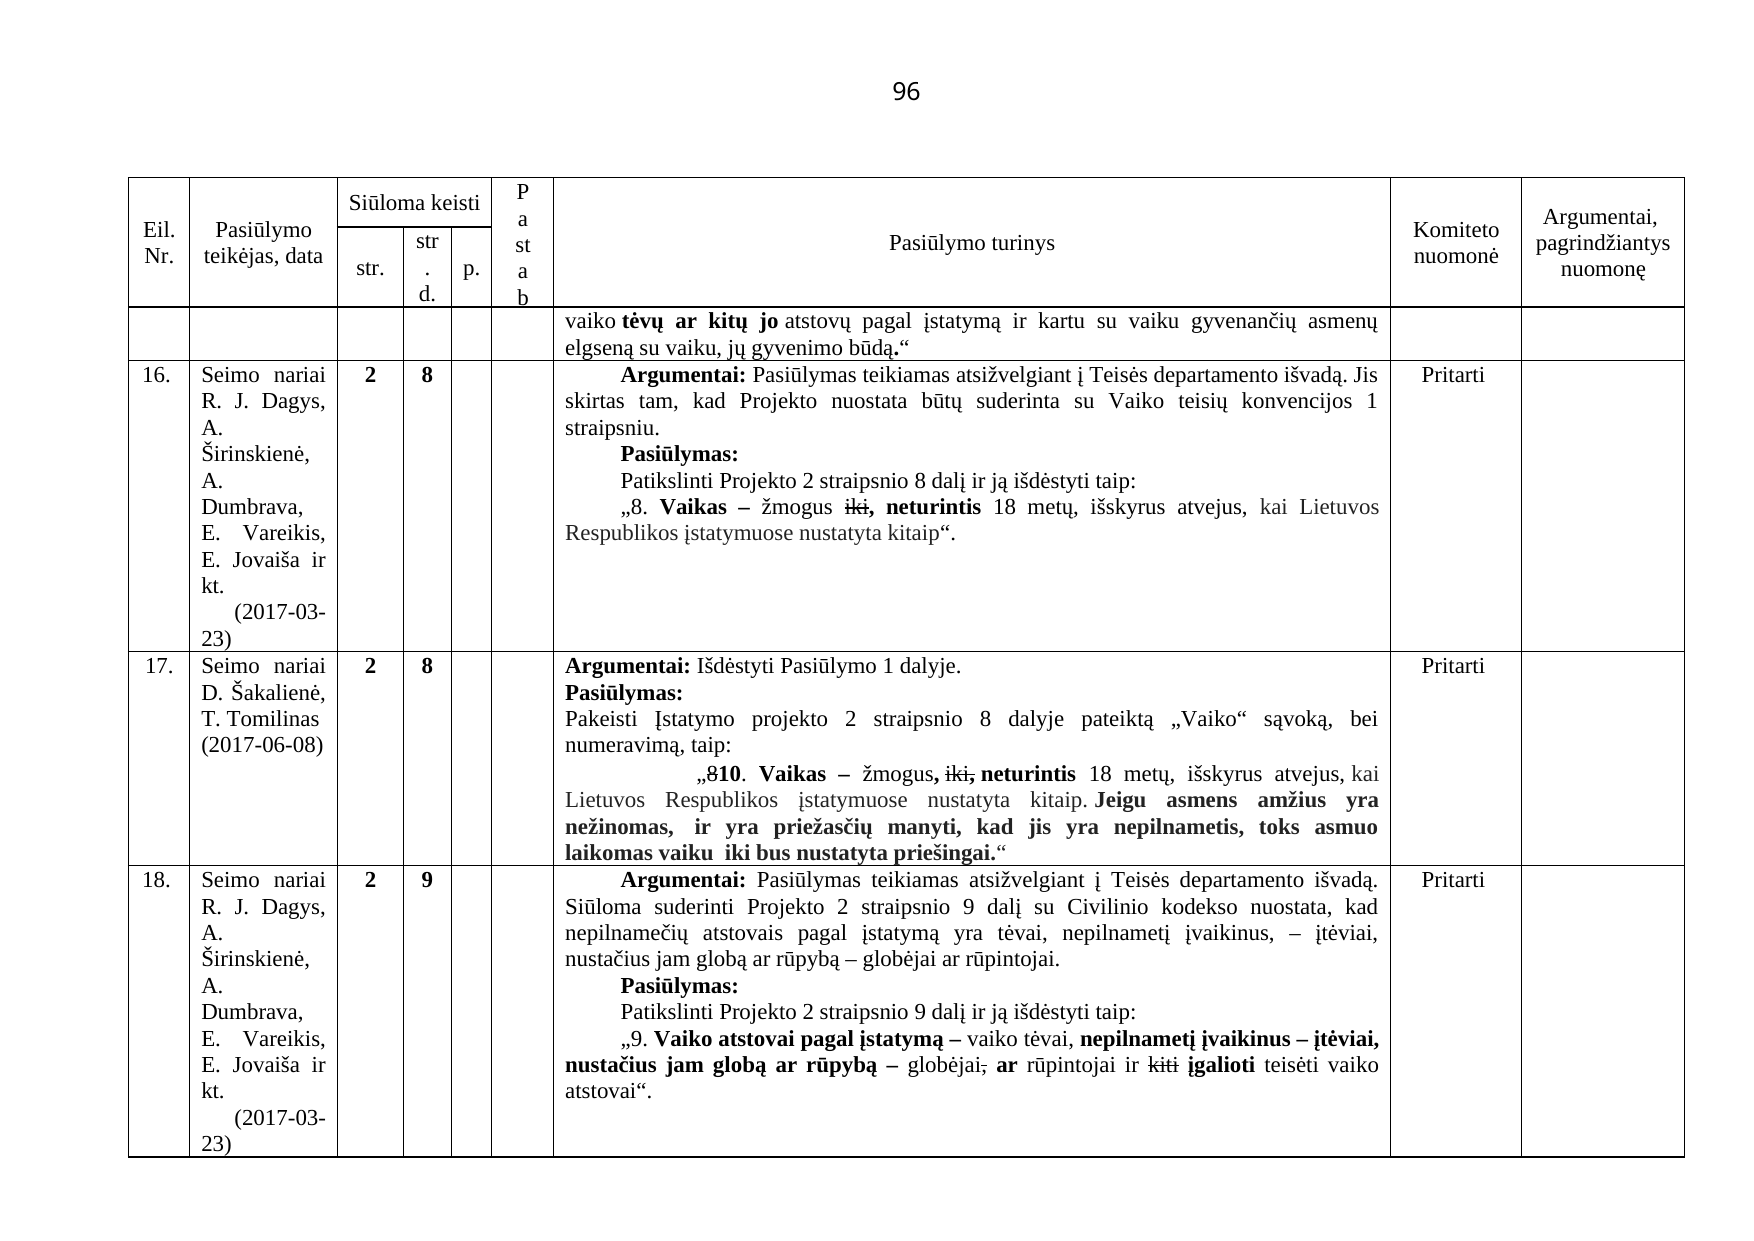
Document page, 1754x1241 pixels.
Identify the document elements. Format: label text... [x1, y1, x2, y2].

table_cell 2 [338, 361, 403, 651]
table_header Pasiūlymo teikėjas, data [190, 178, 337, 306]
table_cell [492, 308, 553, 360]
table_header Argumentai, pagrindžiantys nuomonę [1522, 178, 1684, 306]
table_cell [1522, 361, 1684, 651]
table_cell 2 [338, 866, 403, 1156]
table_cell [190, 308, 337, 360]
table_cell 17. [129, 652, 189, 865]
table_cell Argumentai: Pasiūlymas teikiamas atsižvelgiant į Teisės departamento išvadą. Jis skirtas tam, kad Projekto nuostata būtų suderinta su Vaiko teisių konvencijos 1 straipsniu. Pasiūlymas: Patikslinti Projekto 2 straipsnio 8 dalį ir ją išdėstyti taip: „8. Vaikas – žmogus iki, neturintis 18 metų, išskyrus atvejus, kai Lietuvos Respublikos įstatymuose nustatyta kitaip“. [554, 361, 1390, 651]
table_cell [492, 652, 553, 865]
table_cell [492, 361, 553, 651]
table_cell Seimo nariai R. J. Dagys, A. Širinskienė, A. Dumbrava, E. Vareikis, E. Jovaiša ir kt. (2017-03-23) [190, 361, 337, 651]
table_cell vaiko tėvų ar kitų jo atstovų pagal įstatymą ir kartu su vaiku gyvenančių asmenų elgseną su vaiku, jų gyvenimo būdą.“ [554, 308, 1390, 360]
table_cell 9 [404, 866, 451, 1156]
table_cell [452, 308, 491, 360]
table_cell [338, 308, 403, 360]
table_cell Pritarti [1391, 652, 1521, 865]
table_cell [452, 866, 491, 1156]
table_cell [1522, 866, 1684, 1156]
table_cell [492, 866, 553, 1156]
table_header Pasiūlymo turinys [554, 178, 1390, 306]
table_cell Argumentai: Pasiūlymas teikiamas atsižvelgiant į Teisės departamento išvadą. Siūloma suderinti Projekto 2 straipsnio 9 dalį su Civilinio kodekso nuostata, kad nepilnamečių atstovais pagal įstatymą yra tėvai, nepilnametį įvaikinus, ‒ įtėviai, nustačius jam globą ar rūpybą – globėjai ar rūpintojai. Pasiūlymas: Patikslinti Projekto 2 straipsnio 9 dalį ir ją išdėstyti taip: „9. Vaiko atstovai pagal įstatymą – vaiko tėvai, nepilnametį įvaikinus – įtėviai, nustačius jam globą ar rūpybą – globėjai, ar rūpintojai ir kiti įgalioti teisėti vaiko atstovai“. [554, 866, 1390, 1156]
table_cell [452, 652, 491, 865]
table_header Eil. Nr. [129, 178, 189, 306]
table_cell [1391, 308, 1521, 360]
table_cell 2 [338, 652, 403, 865]
table_cell 8 [404, 652, 451, 865]
table_cell p. [452, 228, 491, 306]
table_cell [1522, 308, 1684, 360]
table_header Komiteto nuomonė [1391, 178, 1521, 306]
table_cell [404, 308, 451, 360]
table_cell 8 [404, 361, 451, 651]
table_header Pastabos [492, 178, 553, 306]
table_header Siūloma keisti [338, 178, 491, 226]
table_cell str. [338, 228, 403, 306]
table_cell Seimo nariai R. J. Dagys, A. Širinskienė, A. Dumbrava, E. Vareikis, E. Jovaiša ir kt. (2017-03-23) [190, 866, 337, 1156]
table_cell [452, 361, 491, 651]
table_cell [129, 308, 189, 360]
table_cell Pritarti [1391, 866, 1521, 1156]
table_cell Seimo nariai D. Šakalienė, T. Tomilinas (2017-06-08) [190, 652, 337, 865]
table_cell Pritarti [1391, 361, 1521, 651]
table_cell str. d. [404, 228, 451, 306]
table_cell 18. [129, 866, 189, 1156]
table_cell 16. [129, 361, 189, 651]
table_cell Argumentai: Išdėstyti Pasiūlymo 1 dalyje. Pasiūlymas: Pakeisti Įstatymo projekto 2 straipsnio 8 dalyje pateiktą „Vaiko“ sąvoką, bei numeravimą, taip: „810. Vaikas – žmogus, iki, neturintis 18 metų, išskyrus atvejus, kai Lietuvos Respublikos įstatymuose nustatyta kitaip. Jeigu asmens amžius yra nežinomas, ir yra priežasčių manyti, kad jis yra nepilnametis, toks asmuo laikomas vaiku iki bus nustatyta priešingai.“ [554, 652, 1390, 865]
table_cell [1522, 652, 1684, 865]
